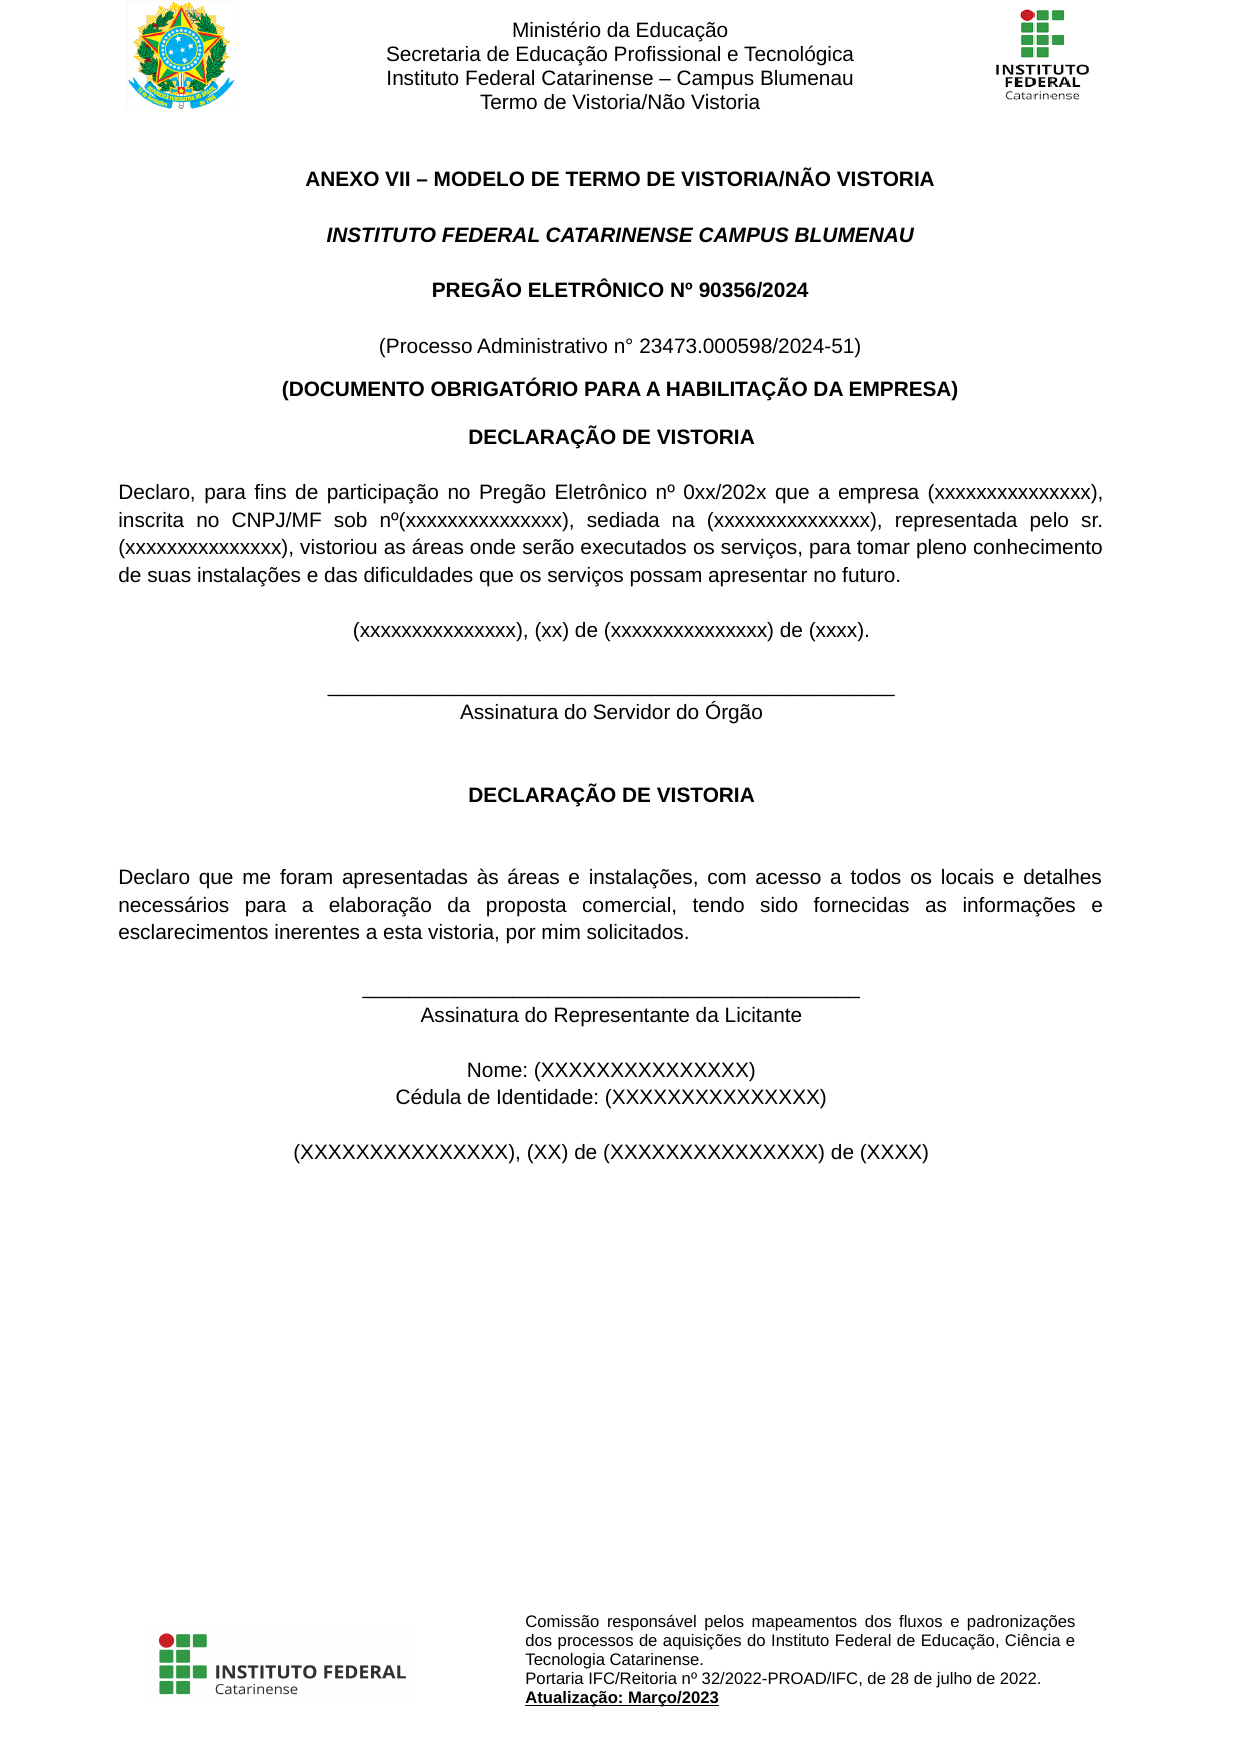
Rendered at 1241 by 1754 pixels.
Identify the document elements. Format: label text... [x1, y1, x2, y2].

picture [128, 2, 235, 109]
text Nome: (XXXXXXXXXXXXXXX) [118, 1057, 1104, 1081]
text DECLARAÇÃO DE VISTORIA [118, 782, 1104, 806]
text (xxxxxxxxxxxxxxx), (xx) de (xxxxxxxxxxxxxxx) de (xxxx). [118, 617, 1104, 641]
picture [128, 83, 166, 109]
text (XXXXXXXXXXXXXXX), (XX) de (XXXXXXXXXXXXXXX) de (XXXX) [118, 1140, 1104, 1164]
text Declaro, para fins de participação no Pregão Eletrônico nº 0xx/202x que a empresa (xxxxxxxxxxxxxxx), inscrita no CNPJ/MF sob nº(xxxxxxxxxxxxxxx), sediada na (xxxxxxxxxxxxxxx), representada pelo sr. (xxxxxxxxxxxxxxx), vistoriou as áreas onde serão executados os serviços, para tomar pleno conhecimento de suas instalações e das dificuldades que os serviços possam apresentar no futuro. [118, 480, 1104, 586]
text PREGÃO ELETRÔNICO Nº 90356/2024 [118, 278, 1122, 302]
text ANEXO VII – MODELO DE TERMO DE VISTORIA/NÃO VISTORIA [118, 167, 1122, 191]
text ___________________________________________ [118, 975, 1104, 999]
text (Processo Administrativo n° 23473.000598/2024-51) [118, 334, 1122, 358]
text Assinatura do Representante da Licitante [118, 1002, 1104, 1026]
text Declaro que me foram apresentadas às áreas e instalações, com acesso a todos os locais e detalhes necessários para a elaboração da proposta comercial, tendo sido fornecidas as informações e esclarecimentos inerentes a esta vistoria, por mim solicitados. [118, 865, 1104, 944]
text Cédula de Identidade: (XXXXXXXXXXXXXXX) [118, 1085, 1104, 1109]
picture [984, 0, 1102, 109]
picture [203, 88, 213, 95]
picture [146, 87, 166, 105]
text (documento obrigatório para a habilitação da empresa) [118, 377, 1122, 401]
picture [171, 97, 191, 109]
text Assinatura do Servidor do Órgão [118, 700, 1104, 724]
text INSTITUTO FEDERAL CATARINENSE CAMPUS BLUMENAU [118, 223, 1122, 247]
text _________________________________________________ [118, 672, 1104, 696]
text DECLARAÇÃO DE VISTORIA [118, 425, 1104, 449]
picture [145, 1621, 420, 1707]
